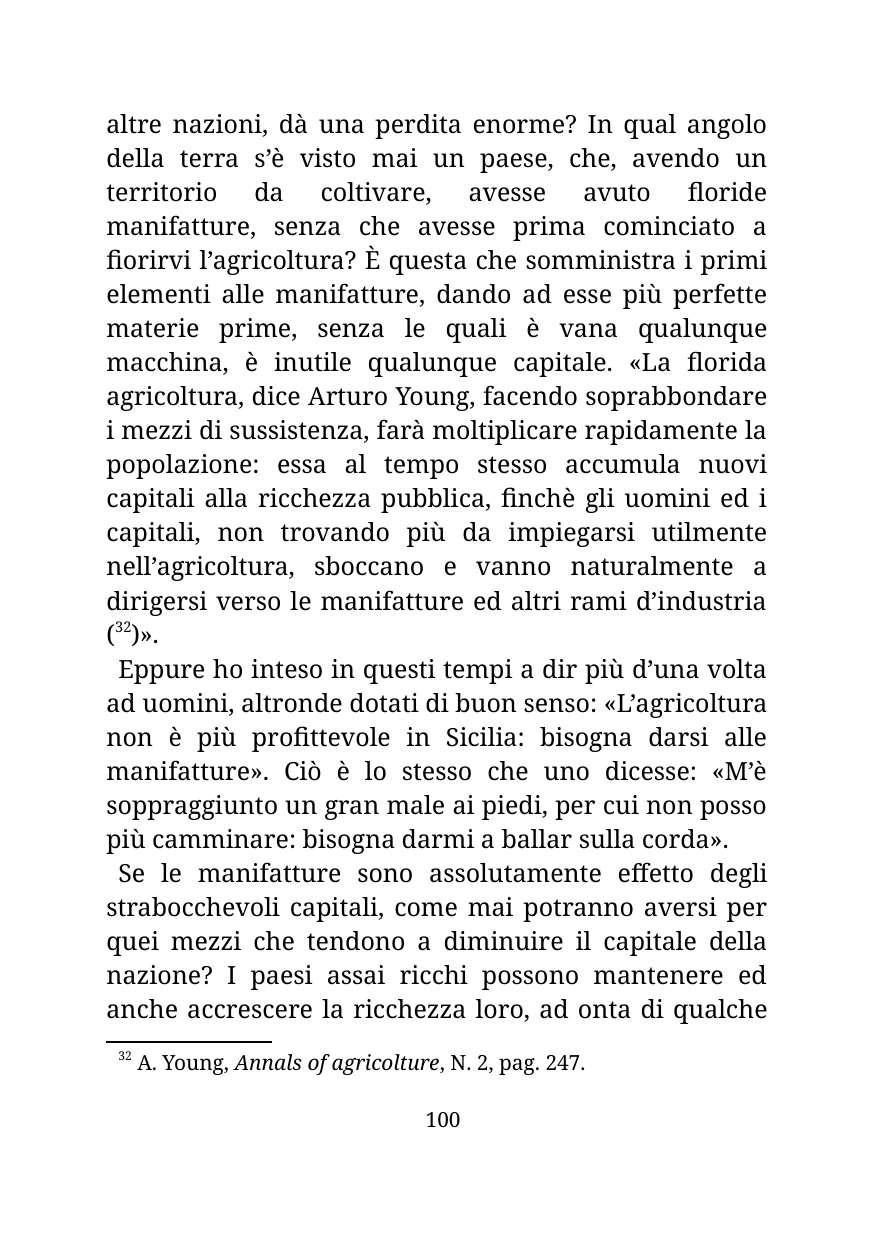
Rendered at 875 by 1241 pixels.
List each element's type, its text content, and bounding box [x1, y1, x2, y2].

text Se le manifatture sono assolutamente effetto degli strabocchevoli capitali, come mai potranno aversi per quei mezzi che tendono a diminuire il capitale della nazione? I paesi assai ricchi possono mantenere ed anche accrescere la ricchezza loro, ad onta di qualche [106, 856, 768, 1026]
text altre nazioni, dà una perdita enorme? In qual angolo della terra s’è visto mai un paese, che, avendo un territorio da coltivare, avesse avuto floride manifatture, senza che avesse prima cominciato a fiorirvi l’agricoltura? È questa che somministra i primi elementi alle manifatture, dando ad esse più perfette materie prime, senza le quali è vana qualunque macchina, è inutile qualunque capitale. «La florida agricoltura, dice Arturo Young, facendo soprabbondare i mezzi di sussistenza, farà moltiplicare rapidamente la popolazione: essa al tempo stesso accumula nuovi capitali alla ricchezza pubblica, finchè gli uomini ed i capitali, non trovando più da impiegarsi utilmente nell’agricoltura, sboccano e vanno naturalmente a dirigersi verso le manifatture ed altri rami d’industria ()». [106, 106, 768, 651]
text Eppure ho inteso in questi tempi a dir più d’una volta ad uomini, altronde dotati di buon senso: «L’agricoltura non è più profittevole in Sicilia: bisogna darsi alle manifatture». Ciò è lo stesso che uno dicesse: «M’è soppraggiunto un gran male ai piedi, per cui non posso più camminare: bisogna darmi a ballar sulla corda». [106, 651, 768, 856]
text A. Young, Annals of agricolture, N. 2, pag. 247. [106, 1048, 768, 1076]
